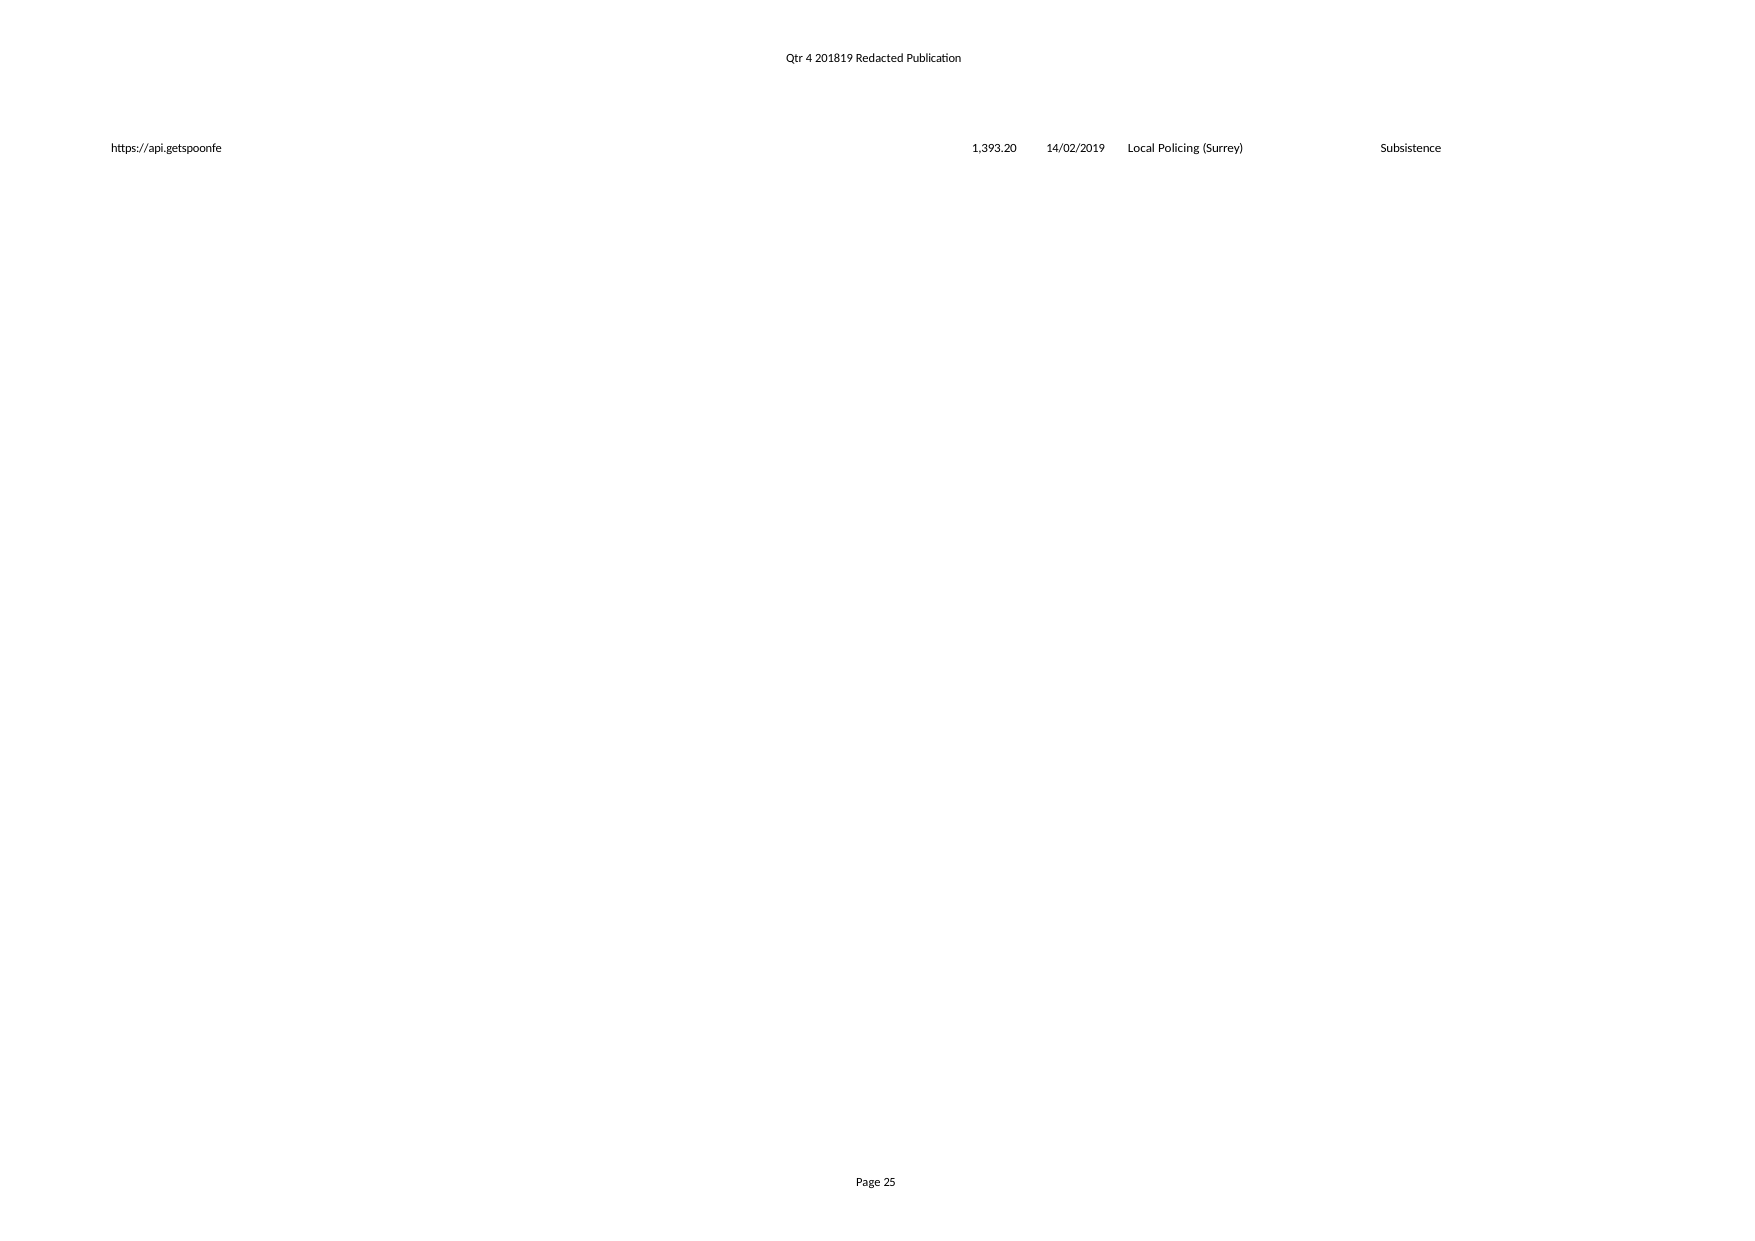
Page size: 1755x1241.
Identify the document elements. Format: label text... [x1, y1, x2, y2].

table_cell Local Policing (Surrey) [1117, 140, 1342, 157]
table_cell 1,393.20 [950, 140, 1031, 157]
table_cell [587, 140, 950, 157]
table_cell https://api.getspoonfe [108, 140, 587, 157]
table_cell 14/02/2019 [1031, 140, 1117, 157]
table_cell Subsistence [1342, 140, 1597, 157]
